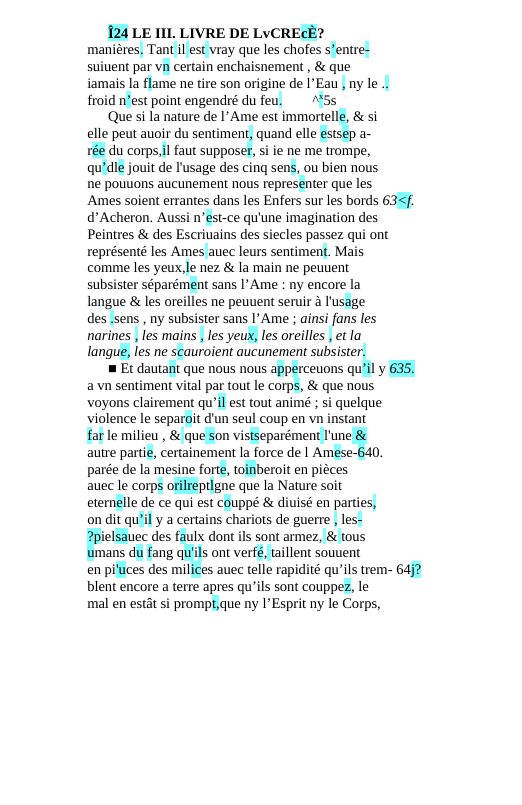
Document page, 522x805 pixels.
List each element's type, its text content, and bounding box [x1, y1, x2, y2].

text ■ Et dautant que nous nous apperceuons qu’il y 635. a vn sentiment vital par tout le corps, & que nous voyons clairement qu’il est tout animé ; si quelque violence le separoit d'un seul coup en vn instant far le milieu , & que son vistseparément l'une & autre partie, certainement la force de l Amese-640. parée de la mesine forte, toinberoit en pièces auec le corps orilreptlgne que la Nature soit eternelle de ce qui est couppé & diuisé en parties, on dit qu’il y a certains chariots de guerre , les- ?pielsauec des faulx dont ils sont armez, & tous umans du fang qu'ils ont verfé, taillent souuent en pi'uces des milices auec telle rapidité qu’ils trem- 64j? blent encore a terre apres qu’ils sont couppez, le mal en estât si prompt,que ny l’Esprit ny le Corps, [87, 360, 488, 611]
text Î24 LE III. LIVRE DE LvCREcÈ? manières. Tant il est vray que les chofes s’entre- suiuent par vn certain enchaisnement , & que iamais la flame ne tire son origine de l’Eau , ny le .. froid n’est point engendré du feu. ^x5s [87, 24, 488, 108]
text Que si la nature de l’Ame est immortelle, & si elle peut auoir du sentiment, quand elle estsep a- rée du corps,il faut supposer, si ie ne me trompe, qu’dle jouit de l'usage des cinq sens, ou bien nous ne pouuons aucunement nous representer que les Ames soient errantes dans les Enfers sur les bords 63<f. d’Acheron. Aussi n’est-ce qu'une imagination des Peintres & des Escriuains des siecles passez qui ont représenté les Ames auec leurs sentiment. Mais comme les yeux,le nez & la main ne peuuent subsister séparément sans l’Ame : ny encore la langue & les oreilles ne peuuent seruir à l'usage des .sens , ny subsister sans l’Ame ; ainsi fans les narines , les mains , les yeux, les oreilles , et la langue, les ne scauroient aucunement subsister. [87, 108, 488, 360]
